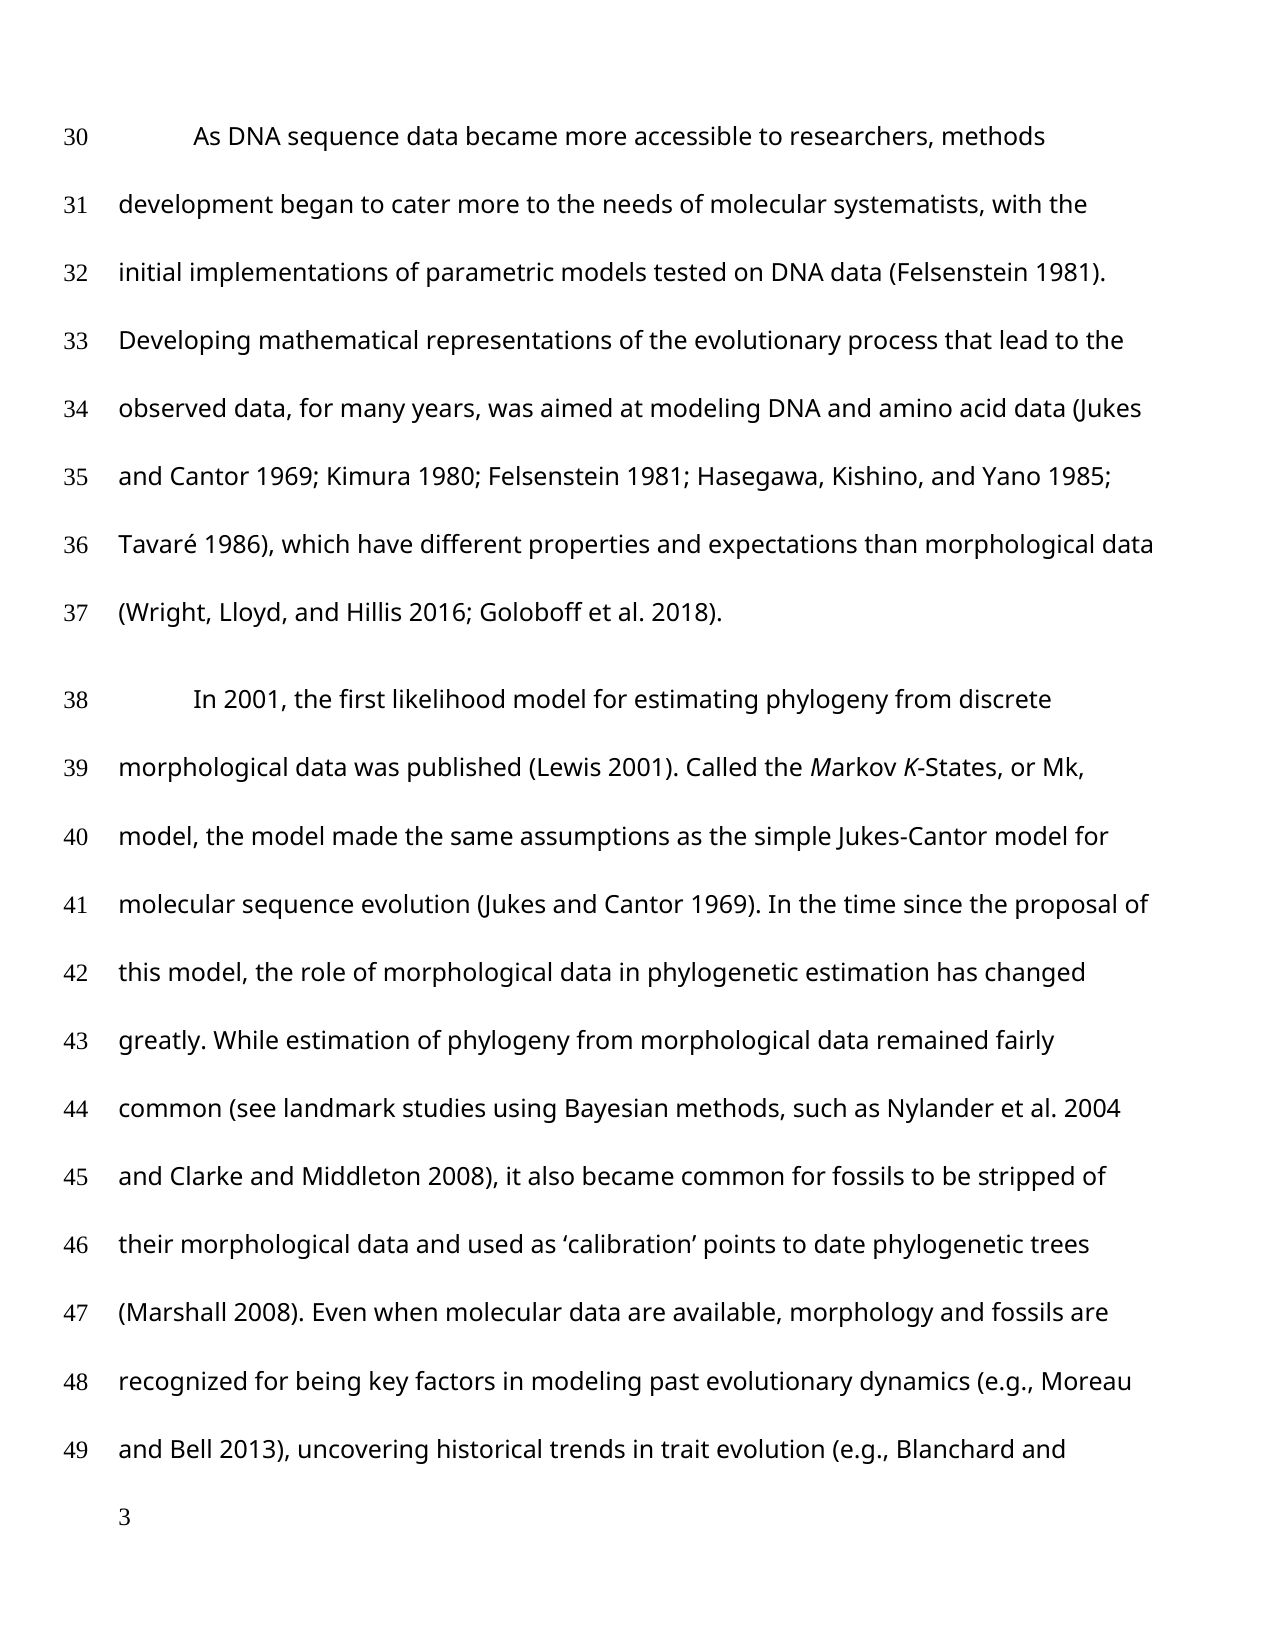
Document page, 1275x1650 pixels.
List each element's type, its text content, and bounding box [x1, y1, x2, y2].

text As DNA sequence data became more accessible to researchers, methods development began to cater more to the needs of molecular systematists, with the initial implementations of parametric models tested on DNA data (Felsenstein 1981). Developing mathematical representations of the evolutionary process that lead to the observed data, for many years, was aimed at modeling DNA and amino acid data (Jukes and Cantor 1969; Kimura 1980; Felsenstein 1981; Hasegawa, Kishino, and Yano 1985; Tavaré 1986), which have different properties and expectations than morphological data (Wright, Lloyd, and Hillis 2016; Goloboff et al. 2018). [118, 118, 1157, 629]
text In 2001, the first likelihood model for estimating phylogeny from discrete morphological data was published (Lewis 2001). Called the Markov K-States, or Mk, model, the model made the same assumptions as the simple Jukes-Cantor model for molecular sequence evolution (Jukes and Cantor 1969). In the time since the proposal of this model, the role of morphological data in phylogenetic estimation has changed greatly. While estimation of phylogeny from morphological data remained fairly common (see landmark studies using Bayesian methods, such as Nylander et al. 2004 and Clarke and Middleton 2008), it also became common for fossils to be stripped of their morphological data and used as ‘calibration’ points to date phylogenetic trees (Marshall 2008). Even when molecular data are available, morphology and fossils are recognized for being key factors in modeling past evolutionary dynamics (e.g., Moreau and Bell 2013), uncovering historical trends in trait evolution (e.g., Blanchard and [118, 682, 1157, 1465]
